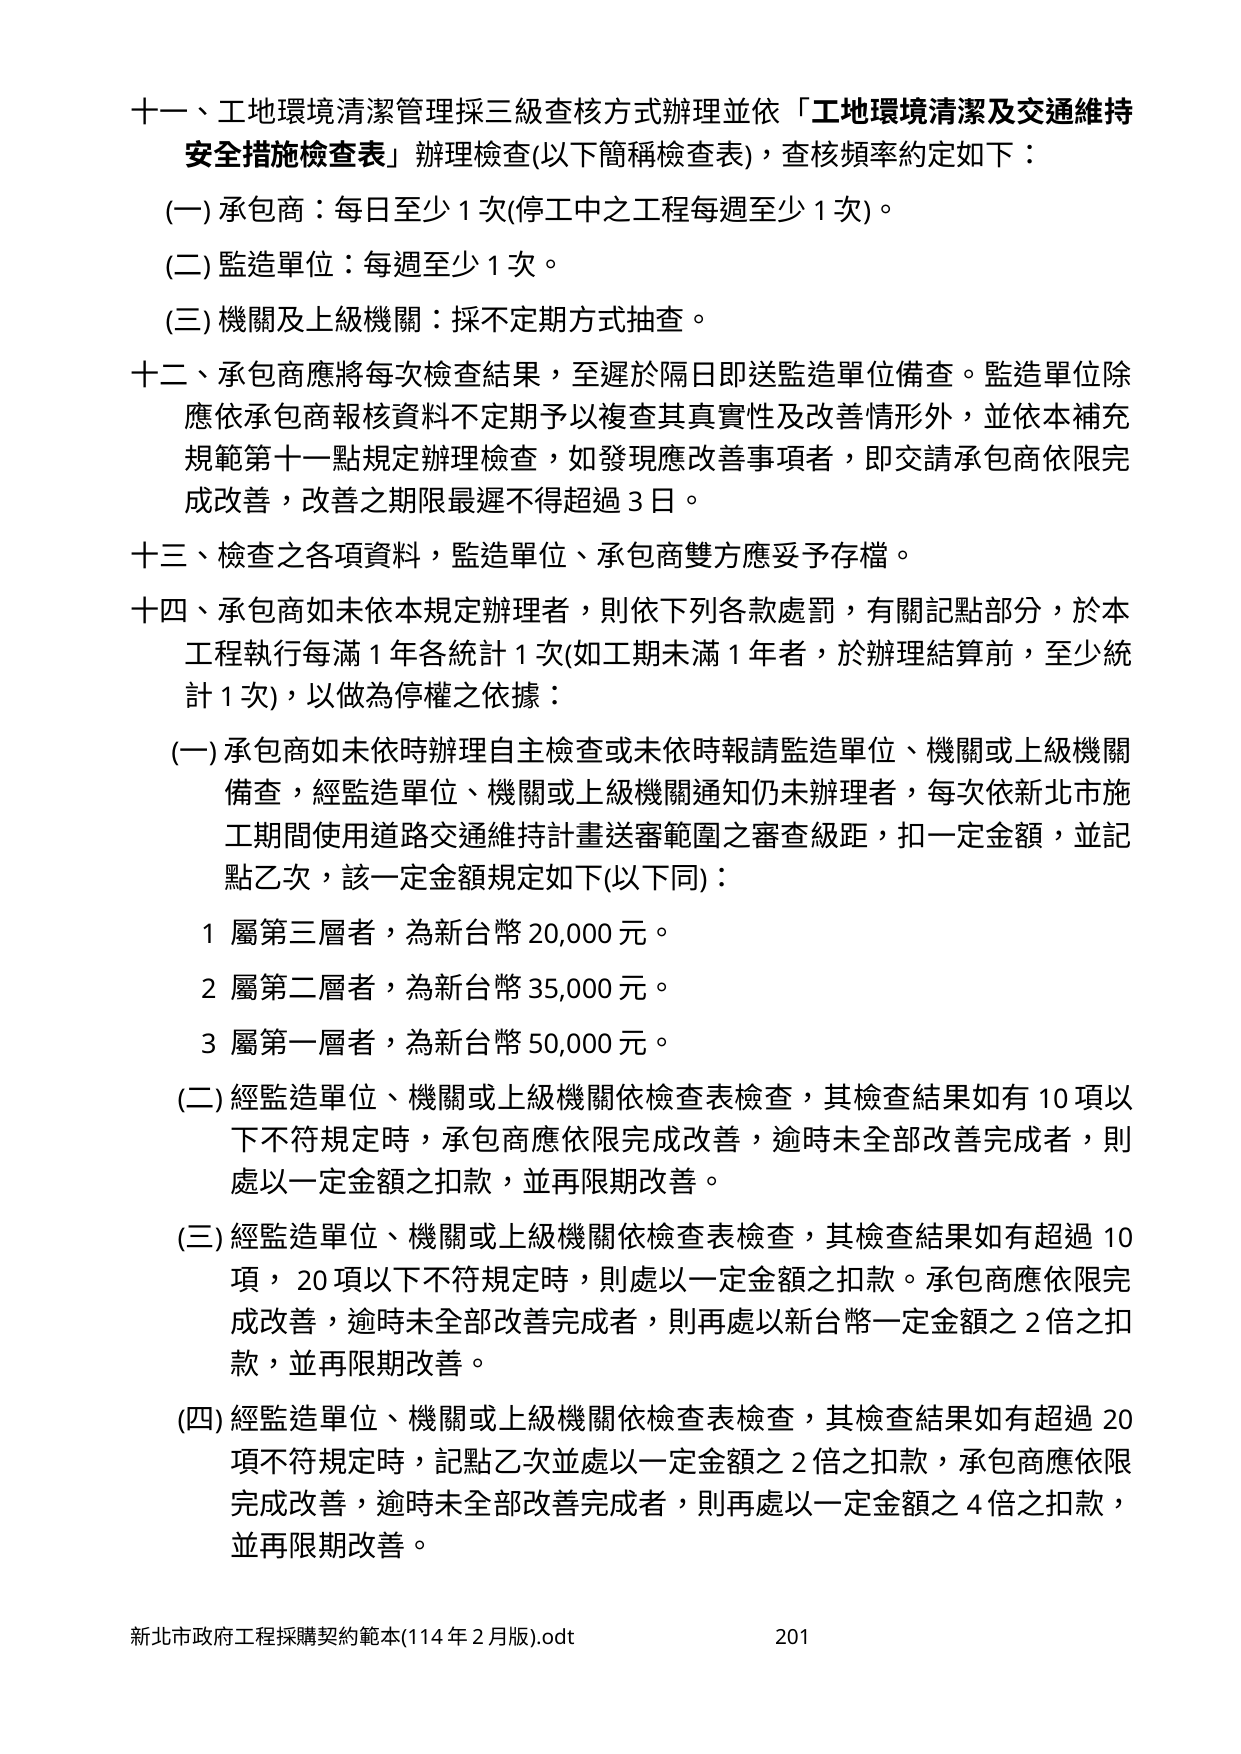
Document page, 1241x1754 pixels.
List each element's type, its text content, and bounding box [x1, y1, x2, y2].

list 承包商如未依本規定辦理者，則依下列各款處罰，有關記點部分，於本工程執行每滿1年各統計1次(如工期未滿1年者，於辦理結算前，至少統計1次)，以做為停權之依據： [130, 588, 1133, 715]
list 監造單位：每週至少1次。 [165, 241, 1133, 283]
list 承包商如未依時辦理自主檢查或未依時報請監造單位、機關或上級機關備查，經監造單位、機關或上級機關通知仍未辦理者，每次依新北市施工期間使用道路交通維持計畫送審範圍之審查級距，扣一定金額，並記點乙次，該一定金額規定如下(以下同)： [171, 728, 1133, 897]
list 機關及上級機關：採不定期方式抽查。 [165, 296, 1133, 338]
list 經監造單位、機關或上級機關依檢查表檢查，其檢查結果如有10項以下不符規定時，承包商應依限完成改善，逾時未全部改善完成者，則處以一定金額之扣款，並再限期改善。 [177, 1074, 1133, 1201]
list 承包商：每日至少1次(停工中之工程每週至少1次)。 [165, 186, 1133, 228]
list 屬第三層者，為新台幣20,000元。 [201, 909, 1133, 952]
list 承包商應將每次檢查結果，至遲於隔日即送監造單位備查。監造單位除應依承包商報核資料不定期予以複查其真實性及改善情形外，並依本補充規範第十一點規定辦理檢查，如發現應改善事項者，即交請承包商依限完成改善，改善之期限最遲不得超過3日。 [130, 351, 1133, 520]
list 屬第一層者，為新台幣50,000元。 [201, 1019, 1133, 1062]
list 檢查之各項資料，監造單位、承包商雙方應妥予存檔。 [130, 533, 1133, 575]
list 工地環境清潔管理採三級查核方式辦理並依「工地環境清潔及交通維持安全措施檢查表」辦理檢查(以下簡稱檢查表)，查核頻率約定如下： [130, 89, 1133, 173]
list 屬第二層者，為新台幣35,000元。 [201, 964, 1133, 1007]
list 經監造單位、機關或上級機關依檢查表檢查，其檢查結果如有超過10項， 20項以下不符規定時，則處以一定金額之扣款。承包商應依限完成改善，逾時未全部改善完成者，則再處以新台幣一定金額之2倍之扣款，並再限期改善。 [177, 1214, 1133, 1383]
list 經監造單位、機關或上級機關依檢查表檢查，其檢查結果如有超過20項不符規定時，記點乙次並處以一定金額之2倍之扣款，承包商應依限完成改善，逾時未全部改善完成者，則再處以一定金額之4倍之扣款，並再限期改善。 [177, 1396, 1133, 1565]
